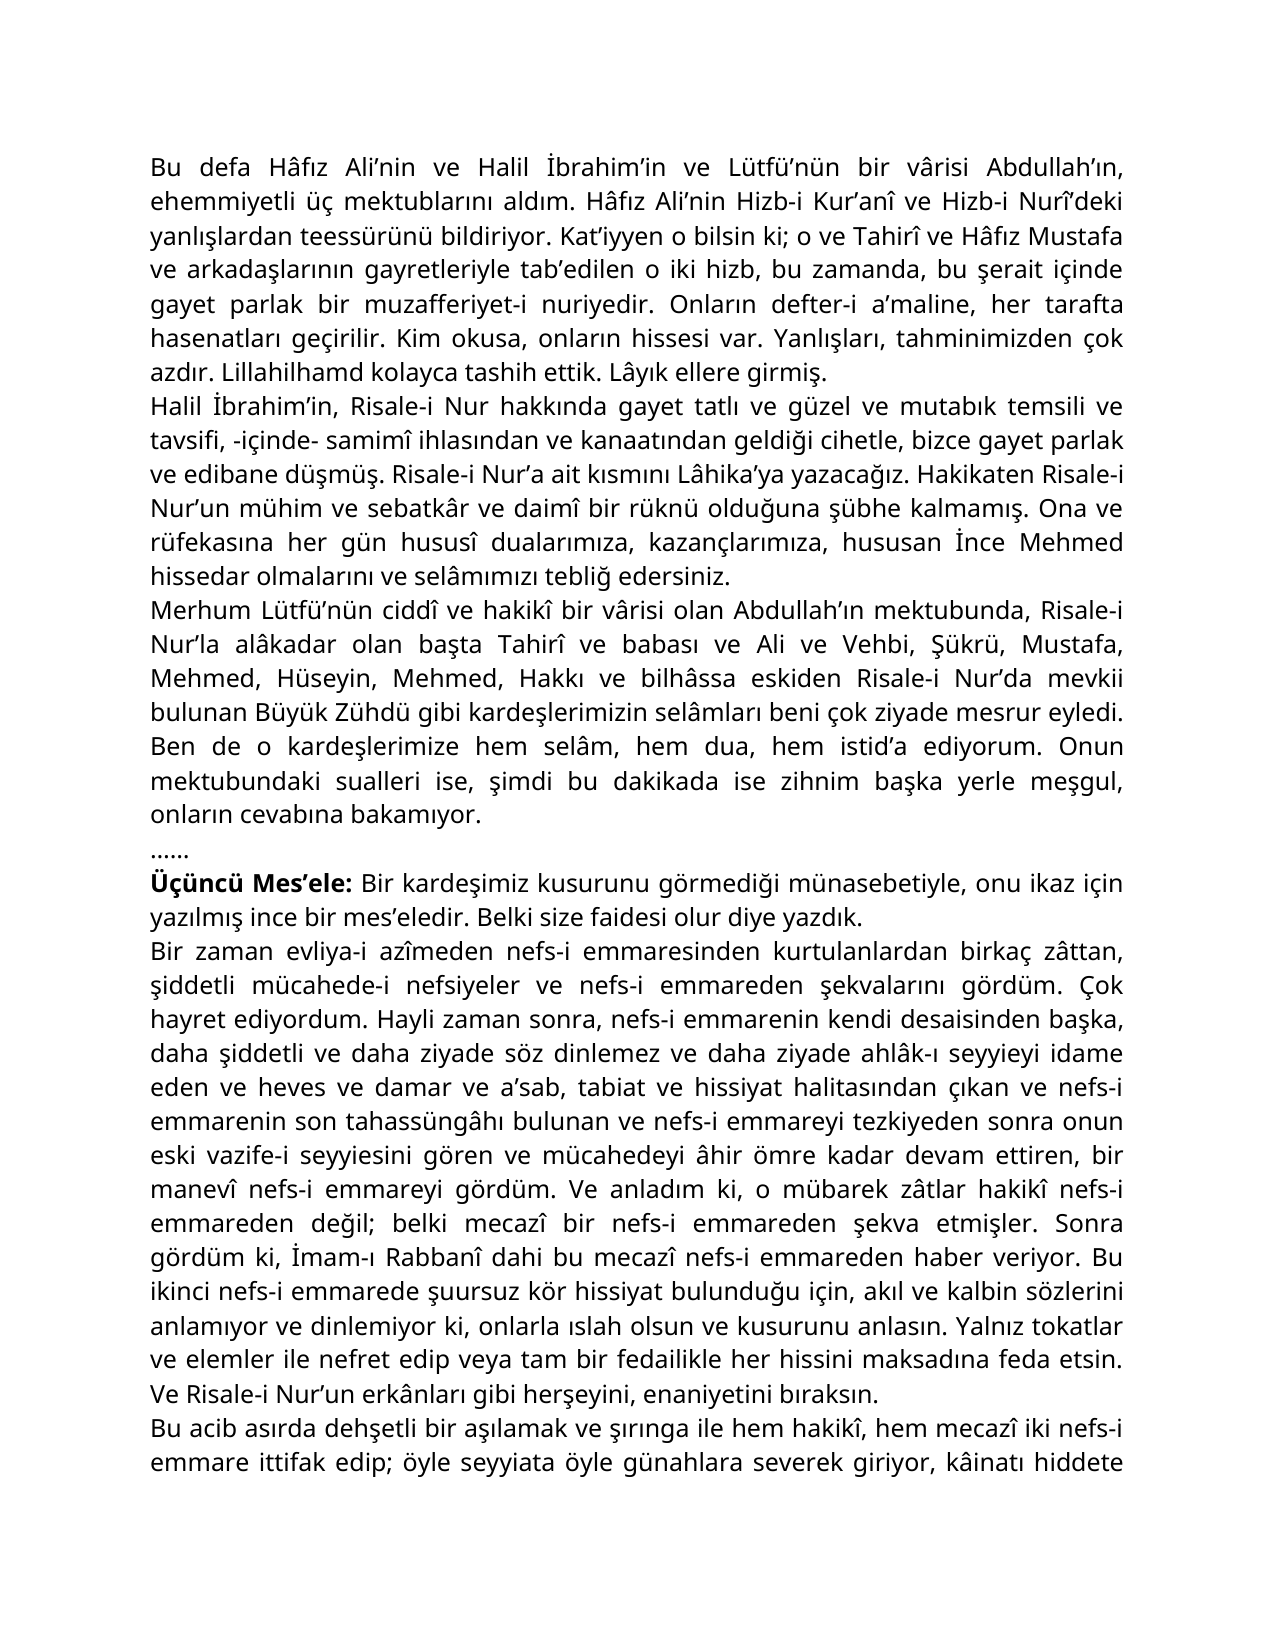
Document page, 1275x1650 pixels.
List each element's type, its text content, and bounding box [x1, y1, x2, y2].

text …… [150, 831, 1125, 865]
text Merhum Lütfü’nün ciddî ve hakikî bir vârisi olan Abdullah’ın mektubunda, Risale-i Nur’la alâkadar olan başta Tahirî ve babası ve Ali ve Vehbi, Şükrü, Mustafa, Mehmed, Hüseyin, Mehmed, Hakkı ve bilhâssa eskiden Risale-i Nur’da mevkii bulunan Büyük Zühdü gibi kardeşlerimizin selâmları beni çok ziyade mesrur eyledi. Ben de o kardeşlerimize hem selâm, hem dua, hem istid’a ediyorum. Onun mektubundaki sualleri ise, şimdi bu dakikada ise zihnim başka yerle meşgul, onların cevabına bakamıyor. [150, 593, 1125, 831]
text Üçüncü Mes’ele: Bir kardeşimiz kusurunu görmediği münasebetiyle, onu ikaz için yazılmış ince bir mes’eledir. Belki size faidesi olur diye yazdık. [150, 865, 1125, 933]
text Halil İbrahim’in, Risale-i Nur hakkında gayet tatlı ve güzel ve mutabık temsili ve tavsifi, -içinde- samimî ihlasından ve kanaatından geldiği cihetle, bizce gayet parlak ve edibane düşmüş. Risale-i Nur’a ait kısmını Lâhika’ya yazacağız. Hakikaten Risale-i Nur’un mühim ve sebatkâr ve daimî bir rüknü olduğuna şübhe kalmamış. Ona ve rüfekasına her gün hususî dualarımıza, kazançlarımıza, hususan İnce Mehmed hissedar olmalarını ve selâmımızı tebliğ edersiniz. [150, 388, 1125, 593]
text Bu defa Hâfız Ali’nin ve Halil İbrahim’in ve Lütfü’nün bir vârisi Abdullah’ın, ehemmiyetli üç mektublarını aldım. Hâfız Ali’nin Hizb-i Kur’anî ve Hizb-i Nurî’deki yanlışlardan teessürünü bildiriyor. Kat’iyyen o bilsin ki; o ve Tahirî ve Hâfız Mustafa ve arkadaşlarının gayretleriyle tab’edilen o iki hizb, bu zamanda, bu şerait içinde gayet parlak bir muzafferiyet-i nuriyedir. Onların defter-i a’maline, her tarafta hasenatları geçirilir. Kim okusa, onların hissesi var. Yanlışları, tahminimizden çok azdır. Lillahilhamd kolayca tashih ettik. Lâyık ellere girmiş. [150, 150, 1125, 388]
text Bir zaman evliya-i azîmeden nefs-i emmaresinden kurtulanlardan birkaç zâttan, şiddetli mücahede-i nefsiyeler ve nefs-i emmareden şekvalarını gördüm. Çok hayret ediyordum. Hayli zaman sonra, nefs-i emmarenin kendi desaisinden başka, daha şiddetli ve daha ziyade söz dinlemez ve daha ziyade ahlâk-ı seyyieyi idame eden ve heves ve damar ve a’sab, tabiat ve hissiyat halitasından çıkan ve nefs-i emmarenin son tahassüngâhı bulunan ve nefs-i emmareyi tezkiyeden sonra onun eski vazife-i seyyiesini gören ve mücahedeyi âhir ömre kadar devam ettiren, bir manevî nefs-i emmareyi gördüm. Ve anladım ki, o mübarek zâtlar hakikî nefs-i emmareden değil; belki mecazî bir nefs-i emmareden şekva etmişler. Sonra gördüm ki, İmam-ı Rabbanî dahi bu mecazî nefs-i emmareden haber veriyor. Bu ikinci nefs-i emmarede şuursuz kör hissiyat bulunduğu için, akıl ve kalbin sözlerini anlamıyor ve dinlemiyor ki, onlarla ıslah olsun ve kusurunu anlasın. Yalnız tokatlar ve elemler ile nefret edip veya tam bir fedailikle her hissini maksadına feda etsin. Ve Risale-i Nur’un erkânları gibi herşeyini, enaniyetini bıraksın. [150, 933, 1125, 1410]
text Bu acib asırda dehşetli bir aşılamak ve şırınga ile hem hakikî, hem mecazî iki nefs-i emmare ittifak edip; öyle seyyiata öyle günahlara severek giriyor, kâinatı hiddete [150, 1410, 1125, 1478]
